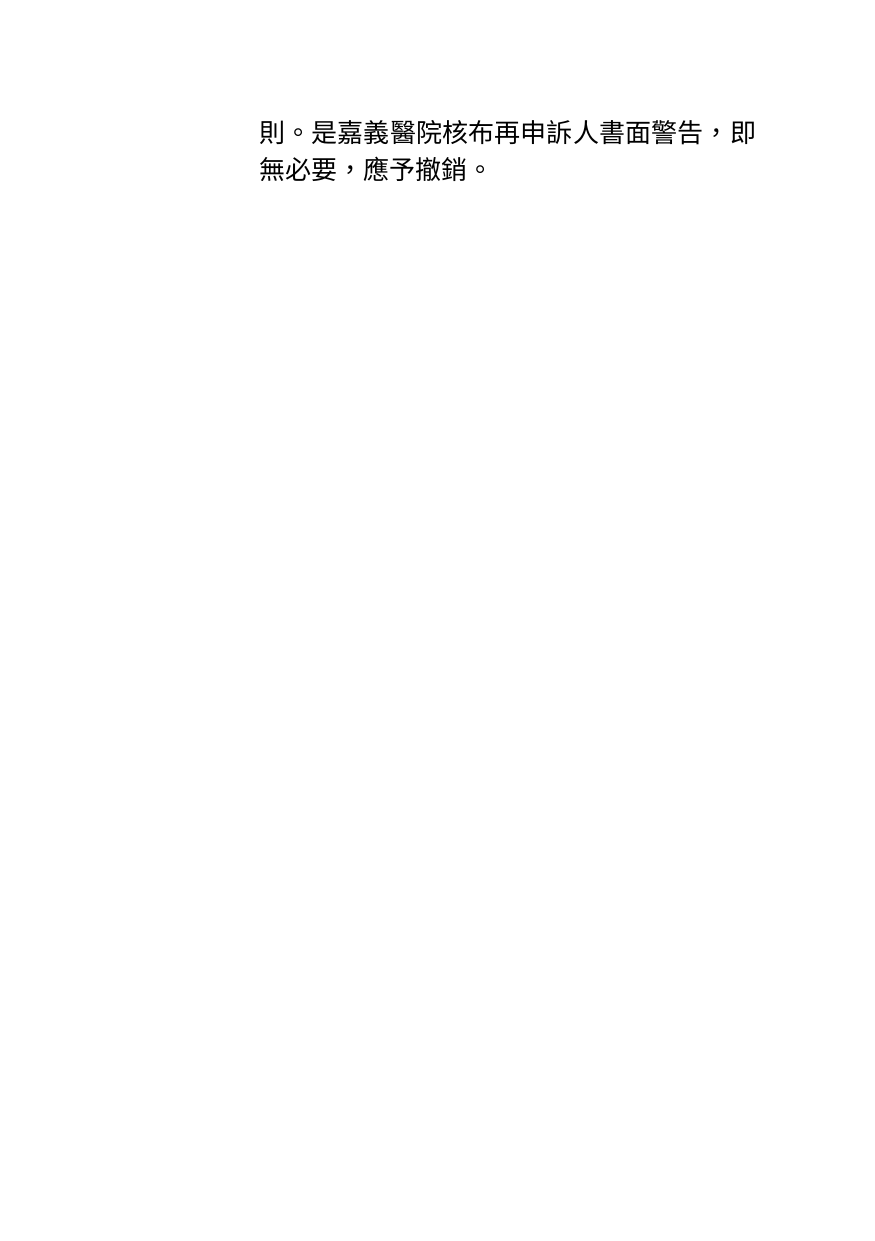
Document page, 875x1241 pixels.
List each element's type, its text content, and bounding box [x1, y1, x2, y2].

text 則。是嘉義醫院核布再申訴人書面警告，即無必要，應予撤銷。 [259, 114, 756, 187]
